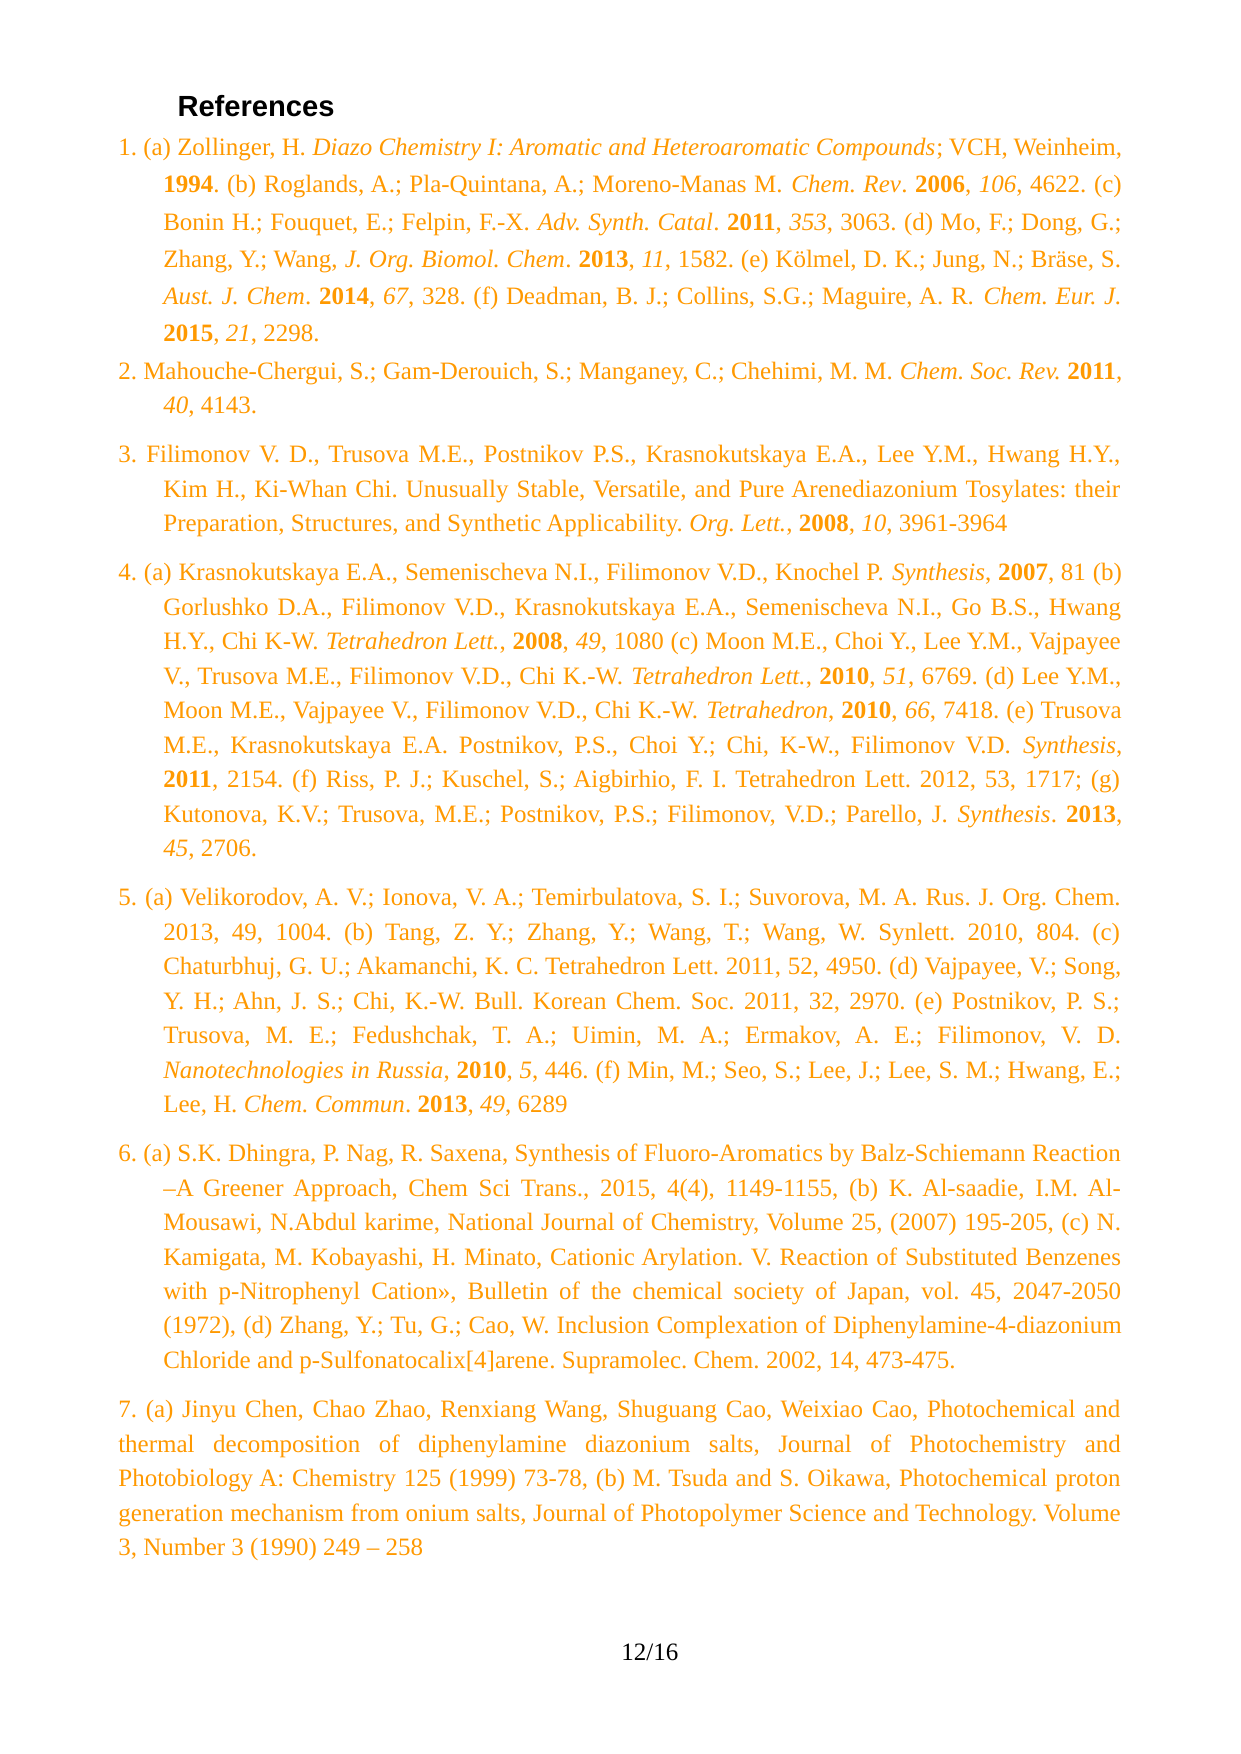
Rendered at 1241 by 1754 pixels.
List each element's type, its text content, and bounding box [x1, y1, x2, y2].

list 4. (a) Krasnokutskaya E.A., Semenischeva N.I., Filimonov V.D., Knochel P. Synthesis, 2007, 81 (b) Gorlushko D.A., Filimonov V.D., Krasnokutskaya E.A., Semenischeva N.I., Go B.S., Hwang H.Y., Chi K-W. Tetrahedron Lett., 2008, 49, 1080 (c) Moon M.E., Choi Y., Lee Y.M., Vajpayee V., Trusova M.E., Filimonov V.D., Chi K.-W. Tetrahedron Lett., 2010, 51, 6769. (d) Lee Y.M., Moon M.E., Vajpayee V., Filimonov V.D., Chi K.-W. Tetrahedron, 2010, 66, 7418. (e) Trusova M.E., Krasnokutskaya E.A. Postnikov, P.S., Choi Y.; Chi, K-W., Filimonov V.D. Synthesis, 2011, 2154. (f) Riss, P. J.; Kuschel, S.; Aigbirhio, F. I. Tetrahedron Lett. 2012, 53, 1717; (g) Kutonova, K.V.; Trusova, M.E.; Postnikov, P.S.; Filimonov, V.D.; Parello, J. Synthesis. 2013, 45, 2706. [118, 557, 1122, 862]
list 6. (a) S.K. Dhingra, P. Nag, R. Saxena, Synthesis of Fluoro-Aromatics by Balz-Schiemann Reaction –A Greener Approach, Chem Sci Trans., 2015, 4(4), 1149-1155, (b) K. Al-saadie, I.M. Al-Mousawi, N.Abdul karime, National Journal of Chemistry, Volume 25, (2007) 195-205, (c) N. Kamigata, M. Kobayashi, H. Minato, Cationic Arylation. V. Reaction of Substituted Benzenes with p-Nitrophenyl Cation», Bulletin of the chemical society of Japan, vol. 45, 2047-2050 (1972), (d) Zhang, Y.; Tu, G.; Cao, W. Inclusion Complexation of Diphenylamine-4-diazonium Chloride and p-Sulfonatocalix[4]arene. Supramolec. Chem. 2002, 14, 473-475. [118, 1138, 1122, 1374]
text 7. (a) Jinyu Chen, Chao Zhao, Renxiang Wang, Shuguang Cao, Weixiao Cao, Photochemical and thermal decomposition of diphenylamine diazonium salts, Journal of Photochemistry and Photobiology A: Chemistry 125 (1999) 73-78, (b) M. Tsuda and S. Oikawa, Photochemical proton generation mechanism from onium salts, Journal of Photopolymer Science and Technology. Volume 3, Number 3 (1990) 249 – 258 [118, 1394, 1122, 1561]
list 1. (a) Zollinger, H. Diazo Chemistry I: Aromatic and Heteroaromatic Compounds; VCH, Weinheim, 1994. (b) Roglands, A.; Pla-Quintana, A.; Moreno-Manas M. Chem. Rev. 2006, 106, 4622. (c) Bonin H.; Fouquet, E.; Felpin, F.-X. Adv. Synth. Catal. 2011, 353, 3063. (d) Mo, F.; Dong, G.; Zhang, Y.; Wang, J. Org. Biomol. Chem. 2013, 11, 1582. (e) Kölmel, D. K.; Jung, N.; Bräse, S. Aust. J. Chem. 2014, 67, 328. (f) Deadman, B. J.; Collins, S.G.; Maguire, A. R. Chem. Eur. J. 2015, 21, 2298. [118, 132, 1122, 347]
list 2. Mahouche-Chergui, S.; Gam-Derouich, S.; Manganey, C.; Chehimi, M. M. Chem. Soc. Rev. 2011, 40, 4143. [118, 356, 1122, 419]
subtitle References [118, 88, 1122, 122]
list 3. Filimonov V. D., Trusova M.E., Postnikov P.S., Krasnokutskaya E.A., Lee Y.M., Hwang H.Y., Kim H., Ki-Whan Chi. Unusually Stable, Versatile, and Pure Arenediazonium Tosylates: their Preparation, Structures, and Synthetic Applicability. Org. Lett., 2008, 10, 3961-3964 [118, 439, 1122, 537]
list 5. (a) Velikorodov, A. V.; Ionova, V. A.; Temirbulatova, S. I.; Suvorova, M. A. Rus. J. Org. Chem. 2013, 49, 1004. (b) Tang, Z. Y.; Zhang, Y.; Wang, T.; Wang, W. Synlett. 2010, 804. (c) Chaturbhuj, G. U.; Akamanchi, K. C. Tetrahedron Lett. 2011, 52, 4950. (d) Vajpayee, V.; Song, Y. H.; Ahn, J. S.; Chi, K.-W. Bull. Korean Chem. Soc. 2011, 32, 2970. (e) Postnikov, P. S.; Trusova, M. E.; Fedushchak, T. A.; Uimin, M. A.; Ermakov, A. E.; Filimonov, V. D. Nanotechnologies in Russia, 2010, 5, 446. (f) Min, M.; Seo, S.; Lee, J.; Lee, S. M.; Hwang, E.; Lee, H. Chem. Commun. 2013, 49, 6289 [118, 882, 1122, 1118]
